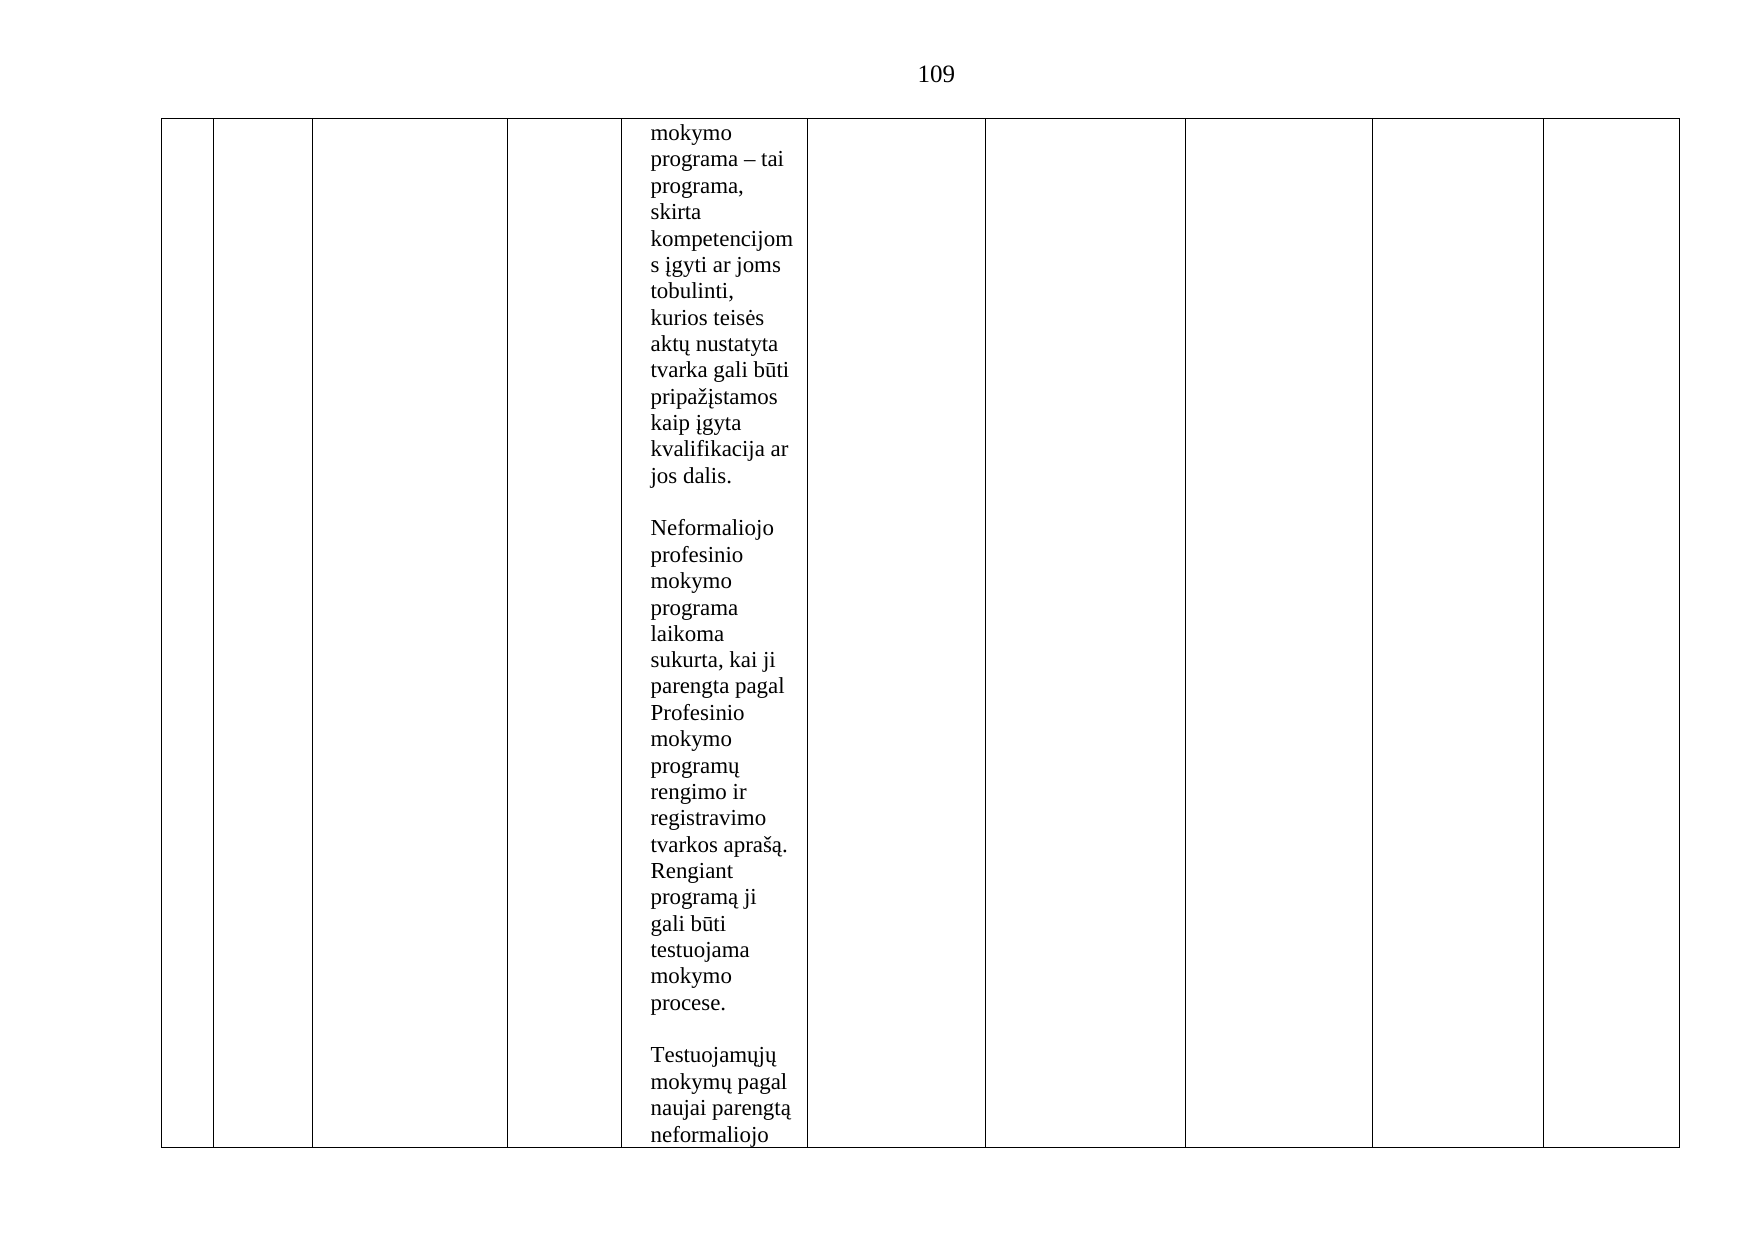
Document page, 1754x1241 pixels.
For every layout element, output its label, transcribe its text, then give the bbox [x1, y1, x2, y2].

table_cell [508, 119, 621, 1147]
table_cell [986, 119, 1185, 1147]
table_cell mokymo programa – tai programa, skirta kompetencijoms įgyti ar joms tobulinti, kurios teisės aktų nustatyta tvarka gali būti pripažįstamos kaip įgyta kvalifikacija ar jos dalis. Neformaliojo profesinio mokymo programa laikoma sukurta, kai ji parengta pagal Profesinio mokymo programų rengimo ir registravimo tvarkos aprašą. Rengiant programą ji gali būti testuojama mokymo procese. Testuojamųjų mokymų pagal naujai parengtą neformaliojo [622, 119, 807, 1147]
table_cell [162, 119, 213, 1147]
table_cell [1544, 119, 1679, 1147]
table_cell [808, 119, 985, 1147]
table_cell [1373, 119, 1543, 1147]
table_cell [214, 119, 312, 1147]
table_cell [1186, 119, 1372, 1147]
table_cell [313, 119, 507, 1147]
